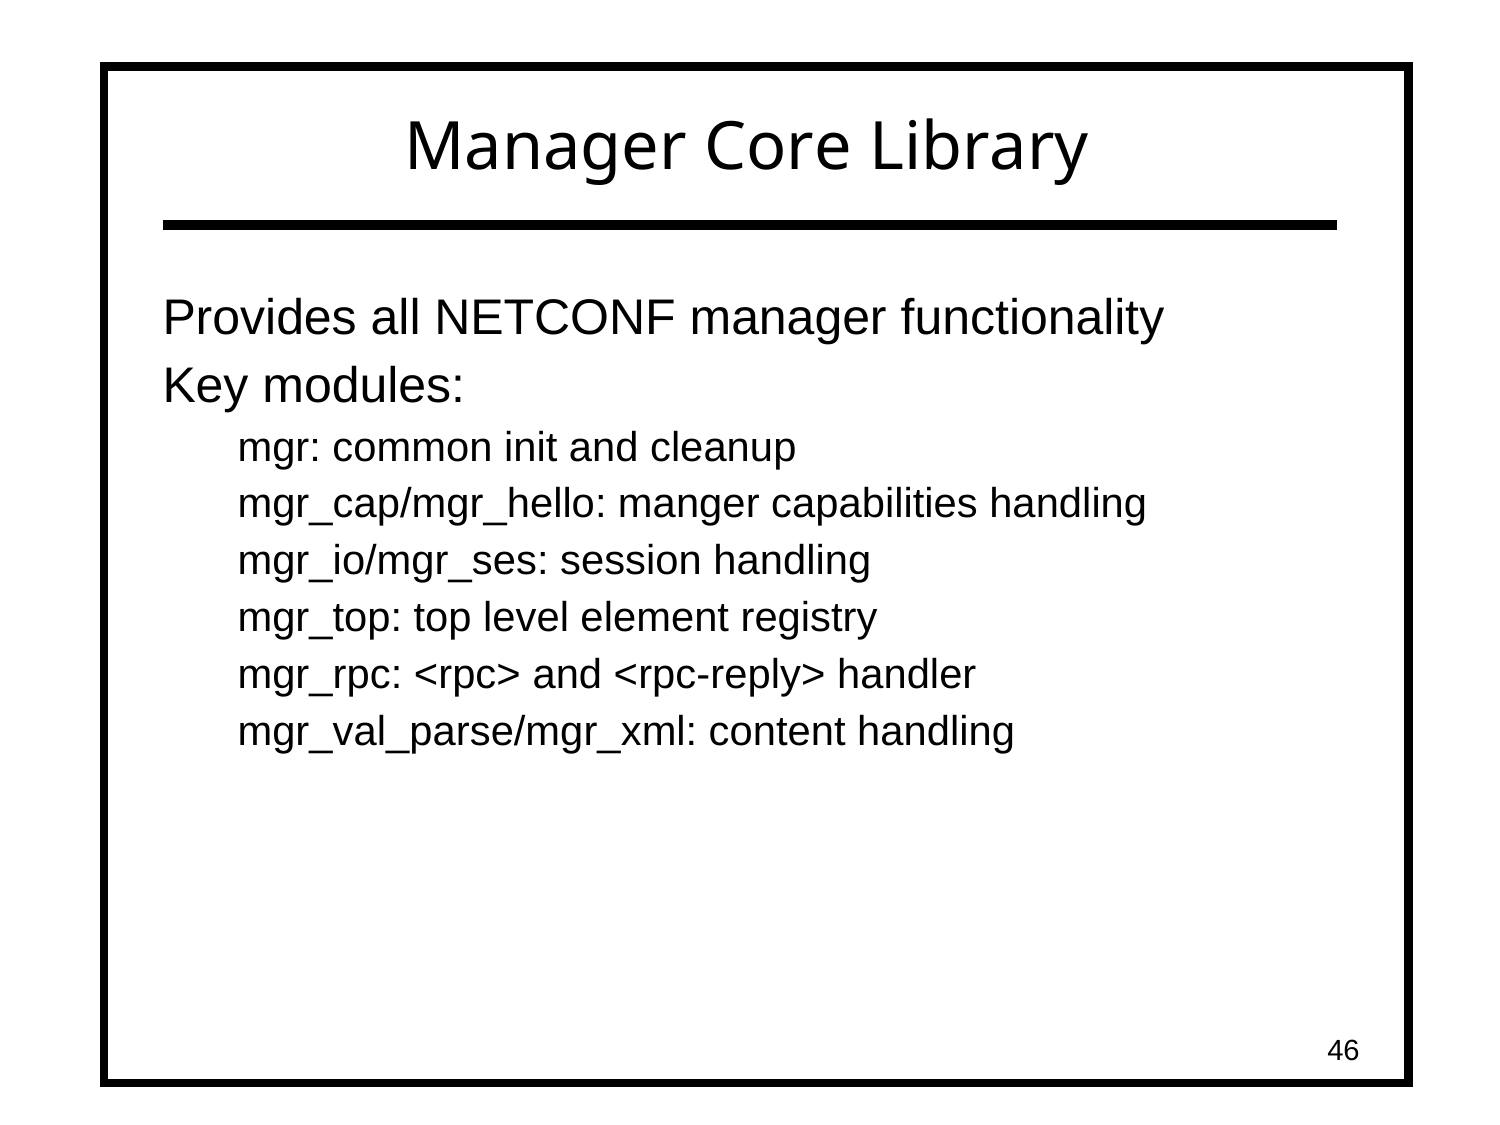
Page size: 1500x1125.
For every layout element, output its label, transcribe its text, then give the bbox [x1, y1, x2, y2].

title Manager Core Library [162, 82, 1332, 206]
list Provides all NETCONF manager functionality Key modules: mgr: common init and cleanup mgr_cap/mgr_hello: manger capabilities handling mgr_io/mgr_ses: session handling mgr_top: top level element registry mgr_rpc: <rpc> and <rpc-reply> handler mgr_val_parse/mgr_xml: content handling [162, 288, 1338, 986]
